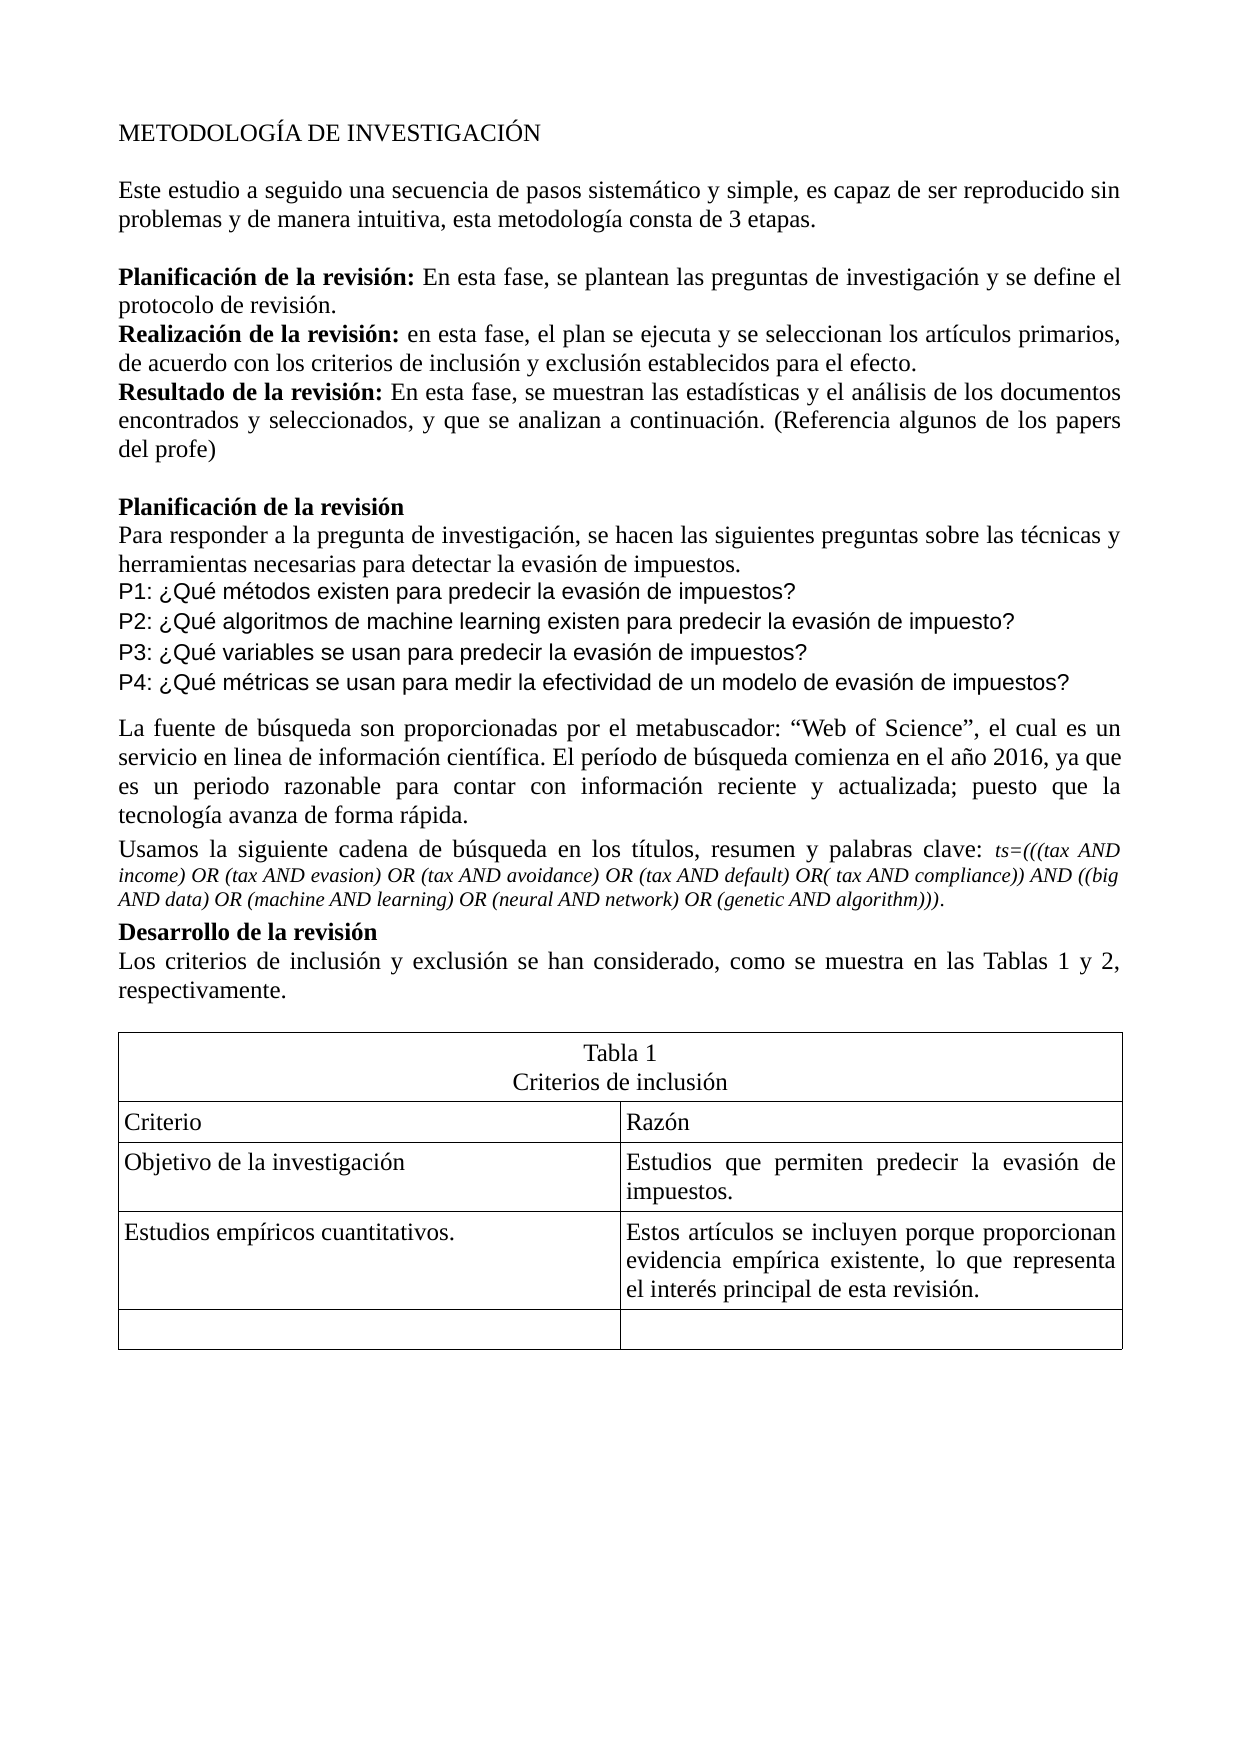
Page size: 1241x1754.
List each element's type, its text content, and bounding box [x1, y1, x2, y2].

text Para responder a la pregunta de investigación, se hacen las siguientes preguntas sobre las técnicas y herramientas necesarias para detectar la evasión de impuestos. [118, 521, 1122, 578]
text P1: ¿Qué métodos existen para predecir la evasión de impuestos? [118, 578, 1122, 604]
text Planificación de la revisión: En esta fase, se plantean las preguntas de investigación y se define el protocolo de revisión. [118, 262, 1122, 319]
table_cell Estudios que permiten predecir la evasión de impuestos. [621, 1143, 1122, 1211]
text Usamos la siguiente cadena de búsqueda en los títulos, resumen y palabras clave: ts=(((tax AND income) OR (tax AND evasion) OR (tax AND avoidance) OR (tax AND default) OR( tax AND compliance)) AND ((big AND data) OR (machine AND learning) OR (neural AND network) OR (genetic AND algorithm))). [118, 834, 1122, 911]
text Los criterios de inclusión y exclusión se han considerado, como se muestra en las Tablas 1 y 2, respectivamente. [118, 946, 1122, 1003]
text METODOLOGÍA DE INVESTIGACIÓN [118, 118, 1122, 147]
text Este estudio a seguido una secuencia de pasos sistemático y simple, es capaz de ser reproducido sin problemas y de manera intuitiva, esta metodología consta de 3 etapas. [118, 176, 1122, 233]
text Realización de la revisión: en esta fase, el plan se ejecuta y se seleccionan los artículos primarios, de acuerdo con los criterios de inclusión y exclusión establecidos para el efecto. [118, 319, 1122, 377]
text La fuente de búsqueda son proporcionadas por el metabuscador: “Web of Science”, el cual es un servicio en linea de información científica. El período de búsqueda comienza en el año 2016, ya que es un periodo razonable para contar con información reciente y actualizada; puesto que la tecnología avanza de forma rápida. [118, 713, 1122, 828]
table_cell [119, 1310, 620, 1349]
text Planificación de la revisión [118, 492, 1122, 521]
text Desarrollo de la revisión [118, 917, 1122, 946]
text P4: ¿Qué métricas se usan para medir la efectividad de un modelo de evasión de impuestos? [118, 669, 1122, 695]
text Resultado de la revisión: En esta fase, se muestran las estadísticas y el análisis de los documentos encontrados y seleccionados, y que se analizan a continuación. (Referencia algunos de los papers del profe) [118, 377, 1122, 463]
table_cell Estudios empíricos cuantitativos. [119, 1212, 620, 1308]
table_cell [621, 1310, 1122, 1349]
table_cell Criterio [119, 1102, 620, 1142]
table_cell Razón [621, 1102, 1122, 1142]
table_cell Objetivo de la investigación [119, 1143, 620, 1211]
text P2: ¿Qué algoritmos de machine learning existen para predecir la evasión de impuesto? [118, 608, 1122, 635]
table_header Tabla 1 Criterios de inclusión [119, 1033, 1122, 1101]
text P3: ¿Qué variables se usan para predecir la evasión de impuestos? [118, 638, 1122, 665]
table_cell Estos artículos se incluyen porque proporcionan evidencia empírica existente, lo que representa el interés principal de esta revisión. [621, 1212, 1122, 1308]
